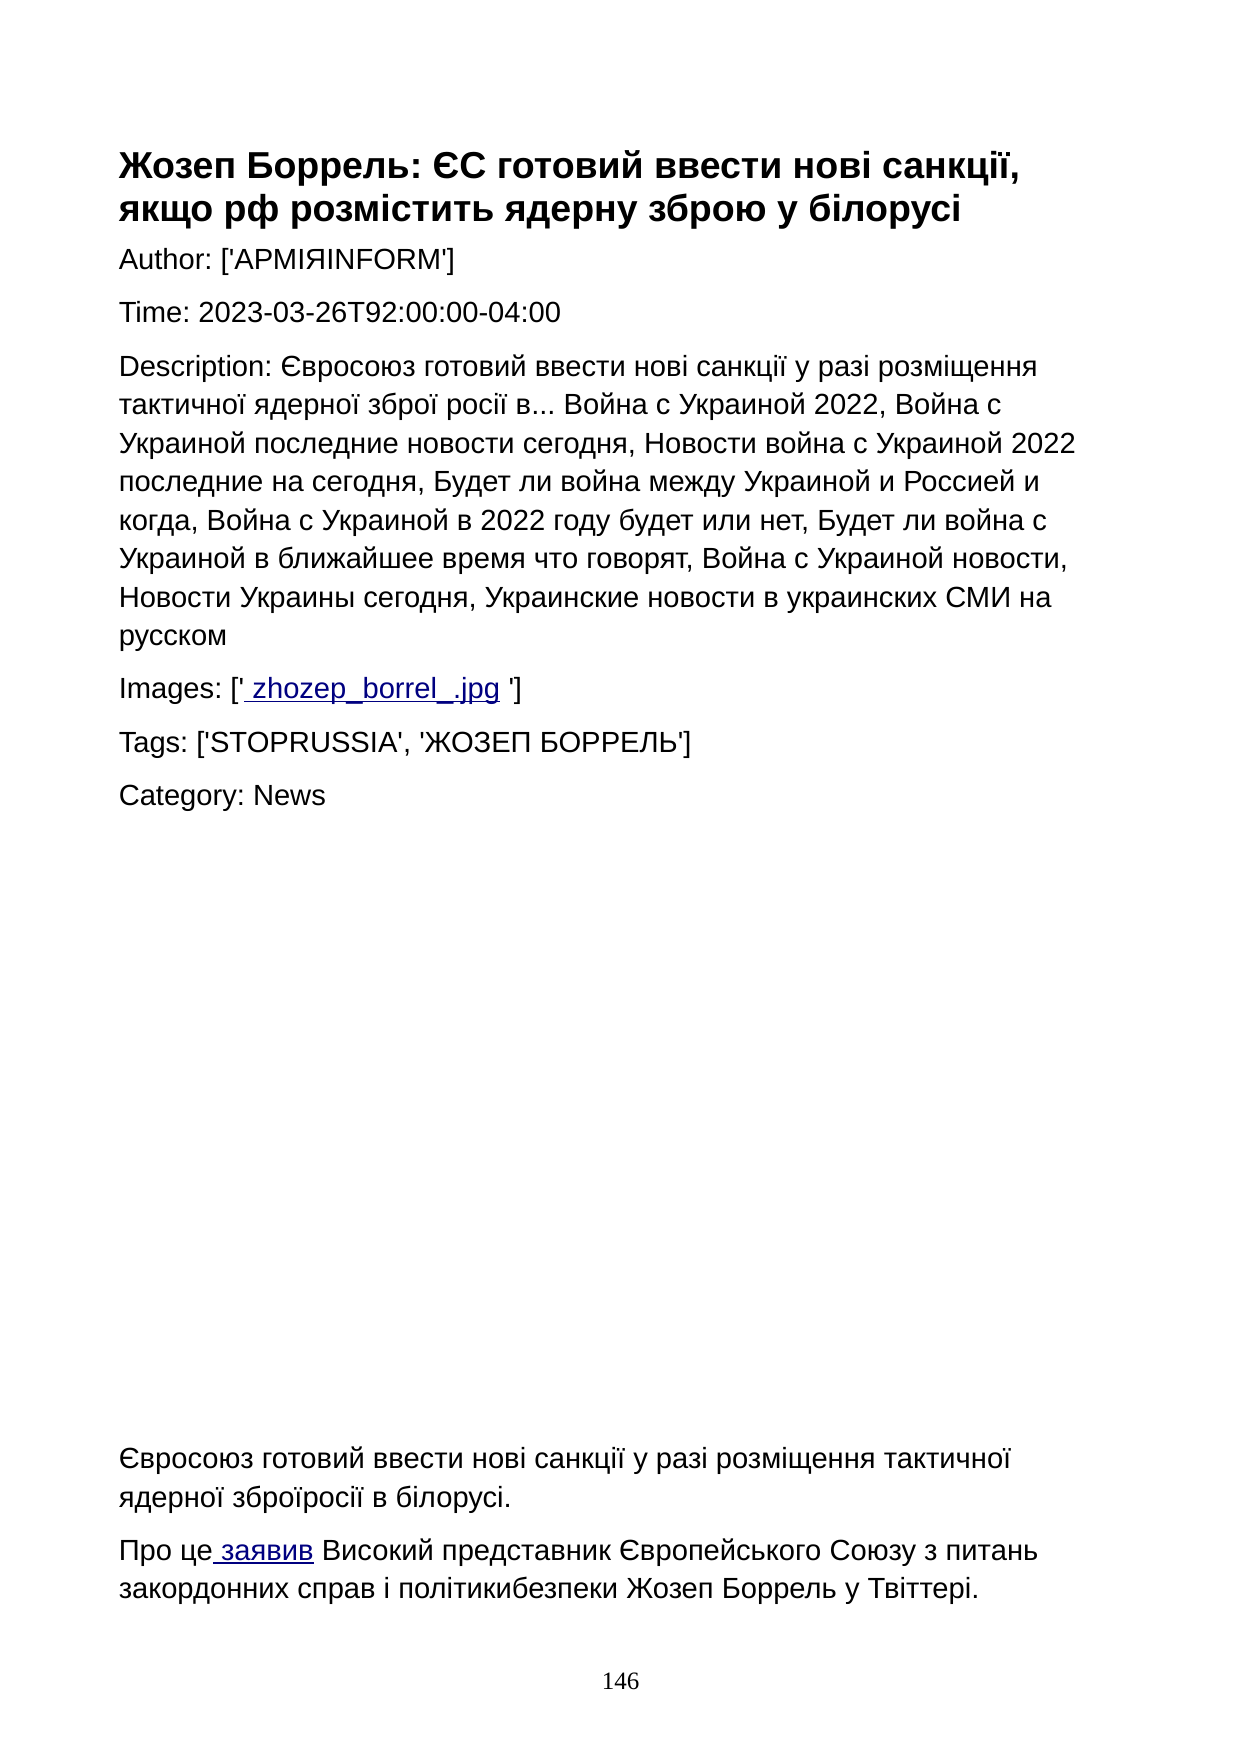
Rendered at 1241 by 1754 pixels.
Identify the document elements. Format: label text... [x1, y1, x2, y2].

text Description: Євросоюз готовий ввести нові санкції у разі розміщення тактичної ядерної зброї росії в... Война с Украиной 2022, Война с Украиной последние новости сегодня, Новости война с Украиной 2022 последние на сегодня, Будет ли война между Украиной и Россией и когда, Война с Украиной в 2022 году будет или нет, Будет ли война с Украиной в ближайшее время что говорят, Война с Украиной новости, Новости Украины сегодня, Украинские новости в украинских СМИ на русском [118, 348, 1122, 652]
text Author: ['АРМІЯINFORM'] [118, 242, 1122, 276]
text Євросоюз готовий ввести нові санкції у разі розміщення тактичної ядерної зброїросії в білорусі. [118, 1441, 1122, 1513]
text Time: 2023-03-26T92:00:00-04:00 [118, 295, 1122, 329]
text Tags: ['STOPRUSSIA', 'ЖОЗЕП БОРРЕЛЬ'] [118, 724, 1122, 758]
text Про це заявив Високий представник Європейського Союзу з питань закордонних справ і політикибезпеки Жозеп Боррель у Твіттері. [118, 1533, 1122, 1605]
text Category: News [118, 778, 1122, 811]
subtitle Жозеп Боррель: ЄС готовий ввести нові санкції, якщо рф розмістить ядерну зброю у білорусі [118, 143, 1122, 230]
text Images: [' zhozep_borrel_.jpg '] [118, 671, 1122, 705]
